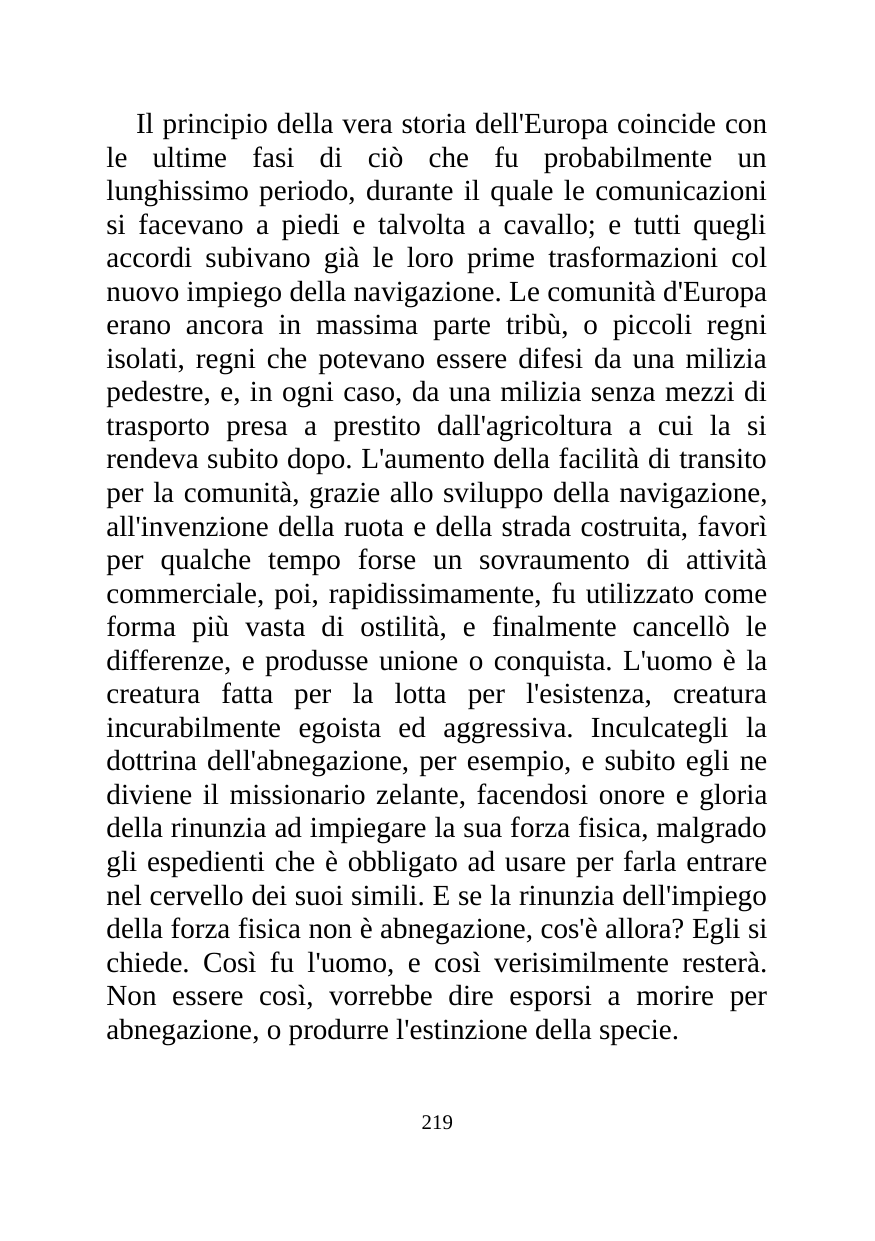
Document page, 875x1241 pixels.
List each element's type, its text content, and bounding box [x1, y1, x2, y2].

text Il principio della vera storia dell'Europa coincide con le ultime fasi di ciò che fu probabilmente un lunghissimo periodo, durante il quale le comunicazioni si facevano a piedi e talvolta a cavallo; e tutti quegli accordi subivano già le loro prime trasformazioni col nuovo impiego della navigazione. Le comunità d'Europa erano ancora in massima parte tribù, o piccoli regni isolati, regni che potevano essere difesi da una milizia pedestre, e, in ogni caso, da una milizia senza mezzi di trasporto presa a prestito dall'agricoltura a cui la si rendeva subito dopo. L'aumento della facilità di transito per la comunità, grazie allo sviluppo della navigazione, all'invenzione della ruota e della strada costruita, favorì per qualche tempo forse un sovraumento di attività commerciale, poi, rapidissimamente, fu utilizzato come forma più vasta di ostilità, e finalmente cancellò le differenze, e produsse unione o conquista. L'uomo è la creatura fatta per la lotta per l'esistenza, creatura incurabilmente egoista ed aggressiva. Inculcategli la dottrina dell'abnegazione, per esempio, e subito egli ne diviene il missionario zelante, facendosi onore e gloria della rinunzia ad impiegare la sua forza fisica, malgrado gli espedienti che è obbligato ad usare per farla entrare nel cervello dei suoi simili. E se la rinunzia dell'impiego della forza fisica non è abnegazione, cos'è allora? Egli si chiede. Così fu l'uomo, e così verisimilmente resterà. Non essere così, vorrebbe dire esporsi a morire per abnegazione, o produrre l'estinzione della specie. [106, 106, 768, 1045]
